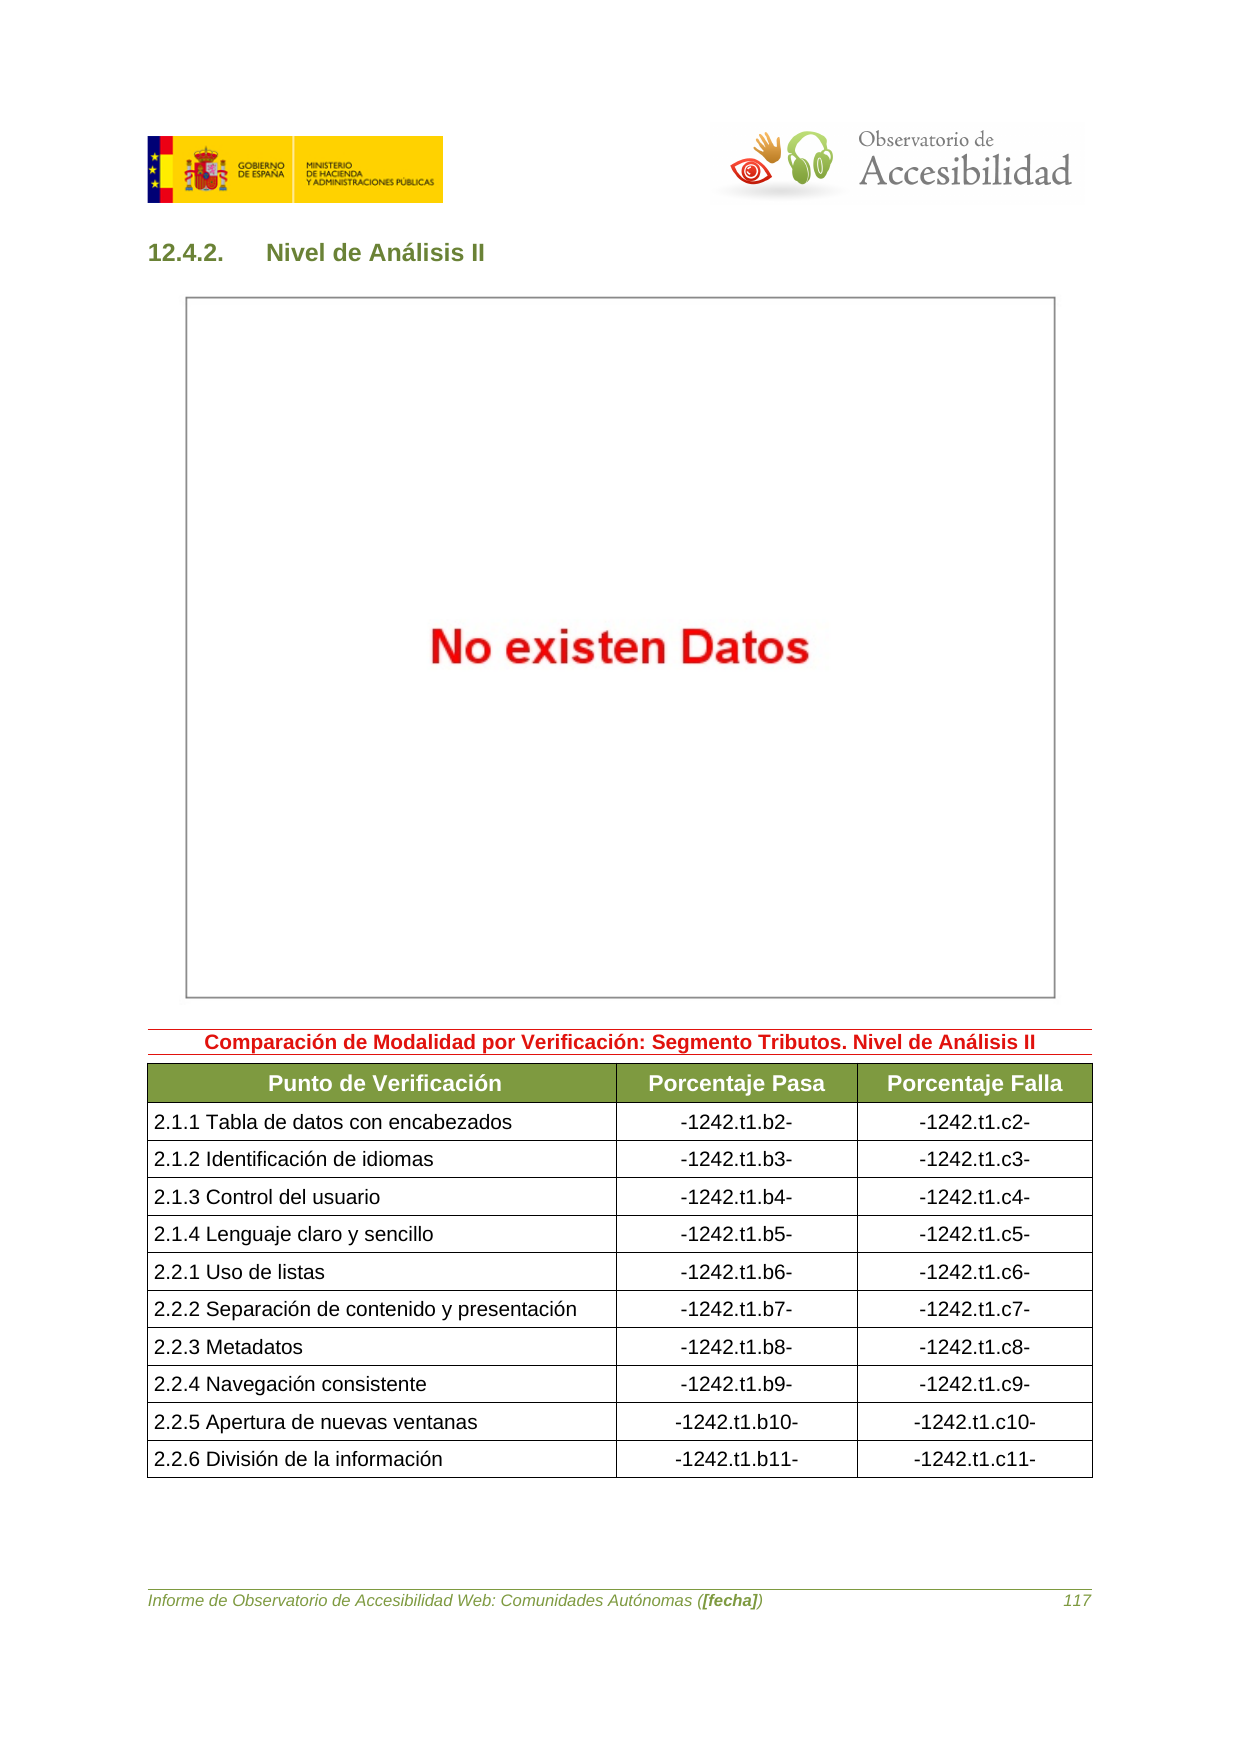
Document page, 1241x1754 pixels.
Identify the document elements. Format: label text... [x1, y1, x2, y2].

table_cell -1242.t1.b6- [617, 1253, 857, 1290]
text Comparación de Modalidad por Verificación: Segmento Tributos. Nivel de Análisis II [148, 1030, 1092, 1054]
picture [178, 294, 1062, 1005]
table_cell 2.1.2 Identificación de idiomas [148, 1141, 616, 1177]
table_cell -1242.t1.c5- [858, 1216, 1092, 1252]
table_cell -1242.t1.c4- [858, 1178, 1092, 1215]
table_cell -1242.t1.b7- [617, 1291, 857, 1327]
table_cell 2.2.3 Metadatos [148, 1328, 616, 1365]
table_cell -1242.t1.b4- [617, 1178, 857, 1215]
list Nivel de Análisis II [148, 238, 1092, 267]
table_cell 2.1.3 Control del usuario [148, 1178, 616, 1215]
picture [710, 122, 1086, 205]
table_cell -1242.t1.c11- [858, 1441, 1092, 1477]
table_cell -1242.t1.c7- [858, 1291, 1092, 1327]
table_cell 2.1.1 Tabla de datos con encabezados [148, 1103, 616, 1140]
table_cell -1242.t1.c2- [858, 1103, 1092, 1140]
table_cell -1242.t1.c8- [858, 1328, 1092, 1365]
table_cell -1242.t1.b2- [617, 1103, 857, 1140]
table_cell -1242.t1.b8- [617, 1328, 857, 1365]
table_cell 2.2.1 Uso de listas [148, 1253, 616, 1290]
table_header Porcentaje Pasa [617, 1064, 857, 1102]
table_cell -1242.t1.c3- [858, 1141, 1092, 1177]
table_cell -1242.t1.b5- [617, 1216, 857, 1252]
table_cell -1242.t1.c10- [858, 1403, 1092, 1440]
table_cell 2.2.2 Separación de contenido y presentación [148, 1291, 616, 1327]
table_cell -1242.t1.b11- [617, 1441, 857, 1477]
table_cell -1242.t1.b9- [617, 1366, 857, 1402]
table_cell -1242.t1.c6- [858, 1253, 1092, 1290]
table_header Punto de Verificación [148, 1064, 616, 1102]
picture [147, 136, 443, 203]
table_cell 2.2.6 División de la información [148, 1441, 616, 1477]
table_cell -1242.t1.b3- [617, 1141, 857, 1177]
table_cell 2.1.4 Lenguaje claro y sencillo [148, 1216, 616, 1252]
table_cell 2.2.4 Navegación consistente [148, 1366, 616, 1402]
table_header Porcentaje Falla [858, 1064, 1092, 1102]
table_cell -1242.t1.b10- [617, 1403, 857, 1440]
table_cell -1242.t1.c9- [858, 1366, 1092, 1402]
table_cell 2.2.5 Apertura de nuevas ventanas [148, 1403, 616, 1440]
